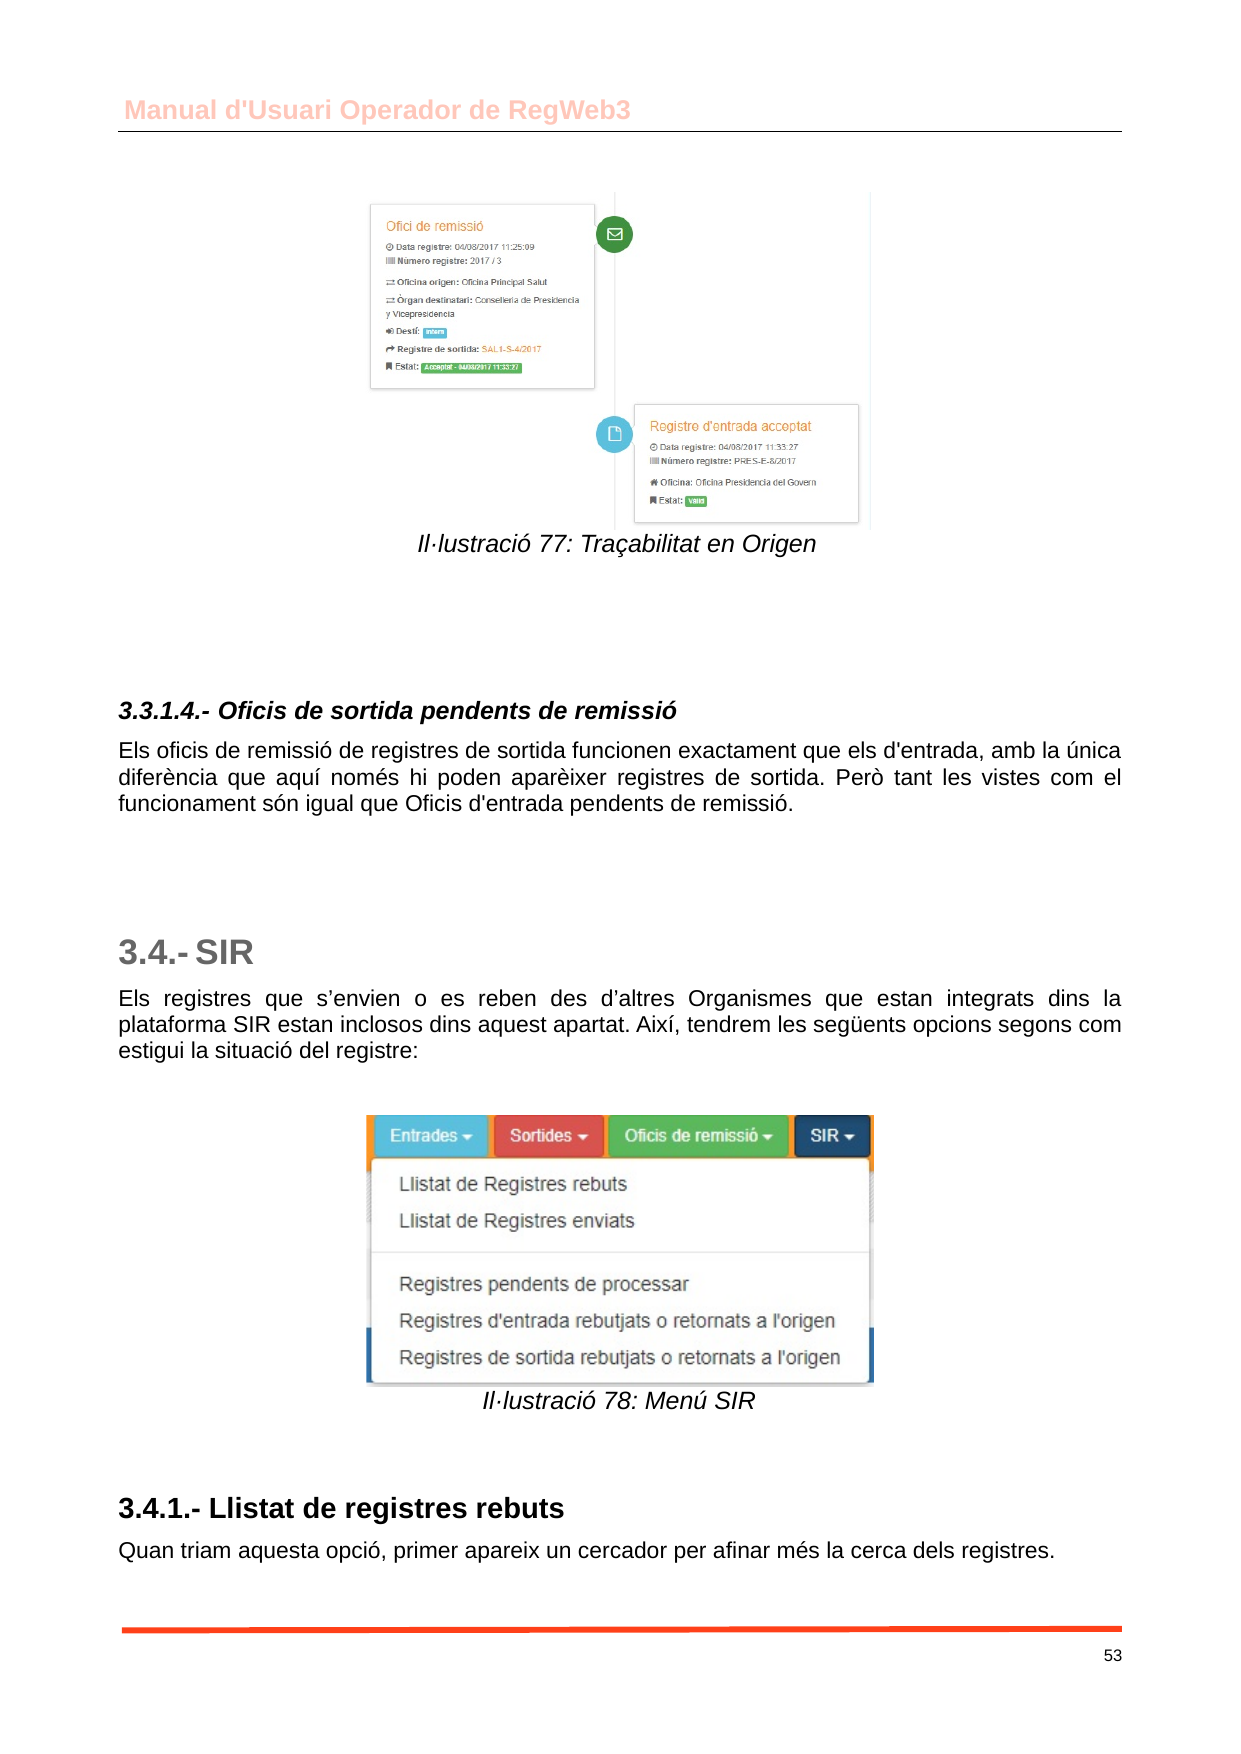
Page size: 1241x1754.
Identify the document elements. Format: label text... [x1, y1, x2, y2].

subtitle SIR [118, 932, 1122, 972]
picture [366, 1115, 874, 1387]
text Els registres que s’envien o es reben des d’altres Organismes que estan integrats dins la plataforma SIR estan inclosos dins aquest apartat. Així, tendrem les següents opcions segons com estigui la situació del registre: [118, 985, 1122, 1064]
subtitle Oficis de sortida pendents de remissió [118, 696, 1122, 725]
text Il·lustració 78: Menú SIR [118, 1387, 1122, 1415]
text Il·lustració 77: Traçabilitat en Origen [118, 530, 1118, 558]
subtitle Llistat de registres rebuts [118, 1491, 1122, 1525]
text Quan triam aquesta opció, primer apareix un cercador per afinar més la cerca dels registres. [118, 1537, 1122, 1564]
picture [365, 192, 871, 530]
text Els oficis de remissió de registres de sortida funcionen exactament que els d'entrada, amb la única diferència que aquí només hi poden aparèixer registres de sortida. Però tant les vistes com el funcionament són igual que Oficis d'entrada pendents de remissió. [118, 737, 1122, 816]
